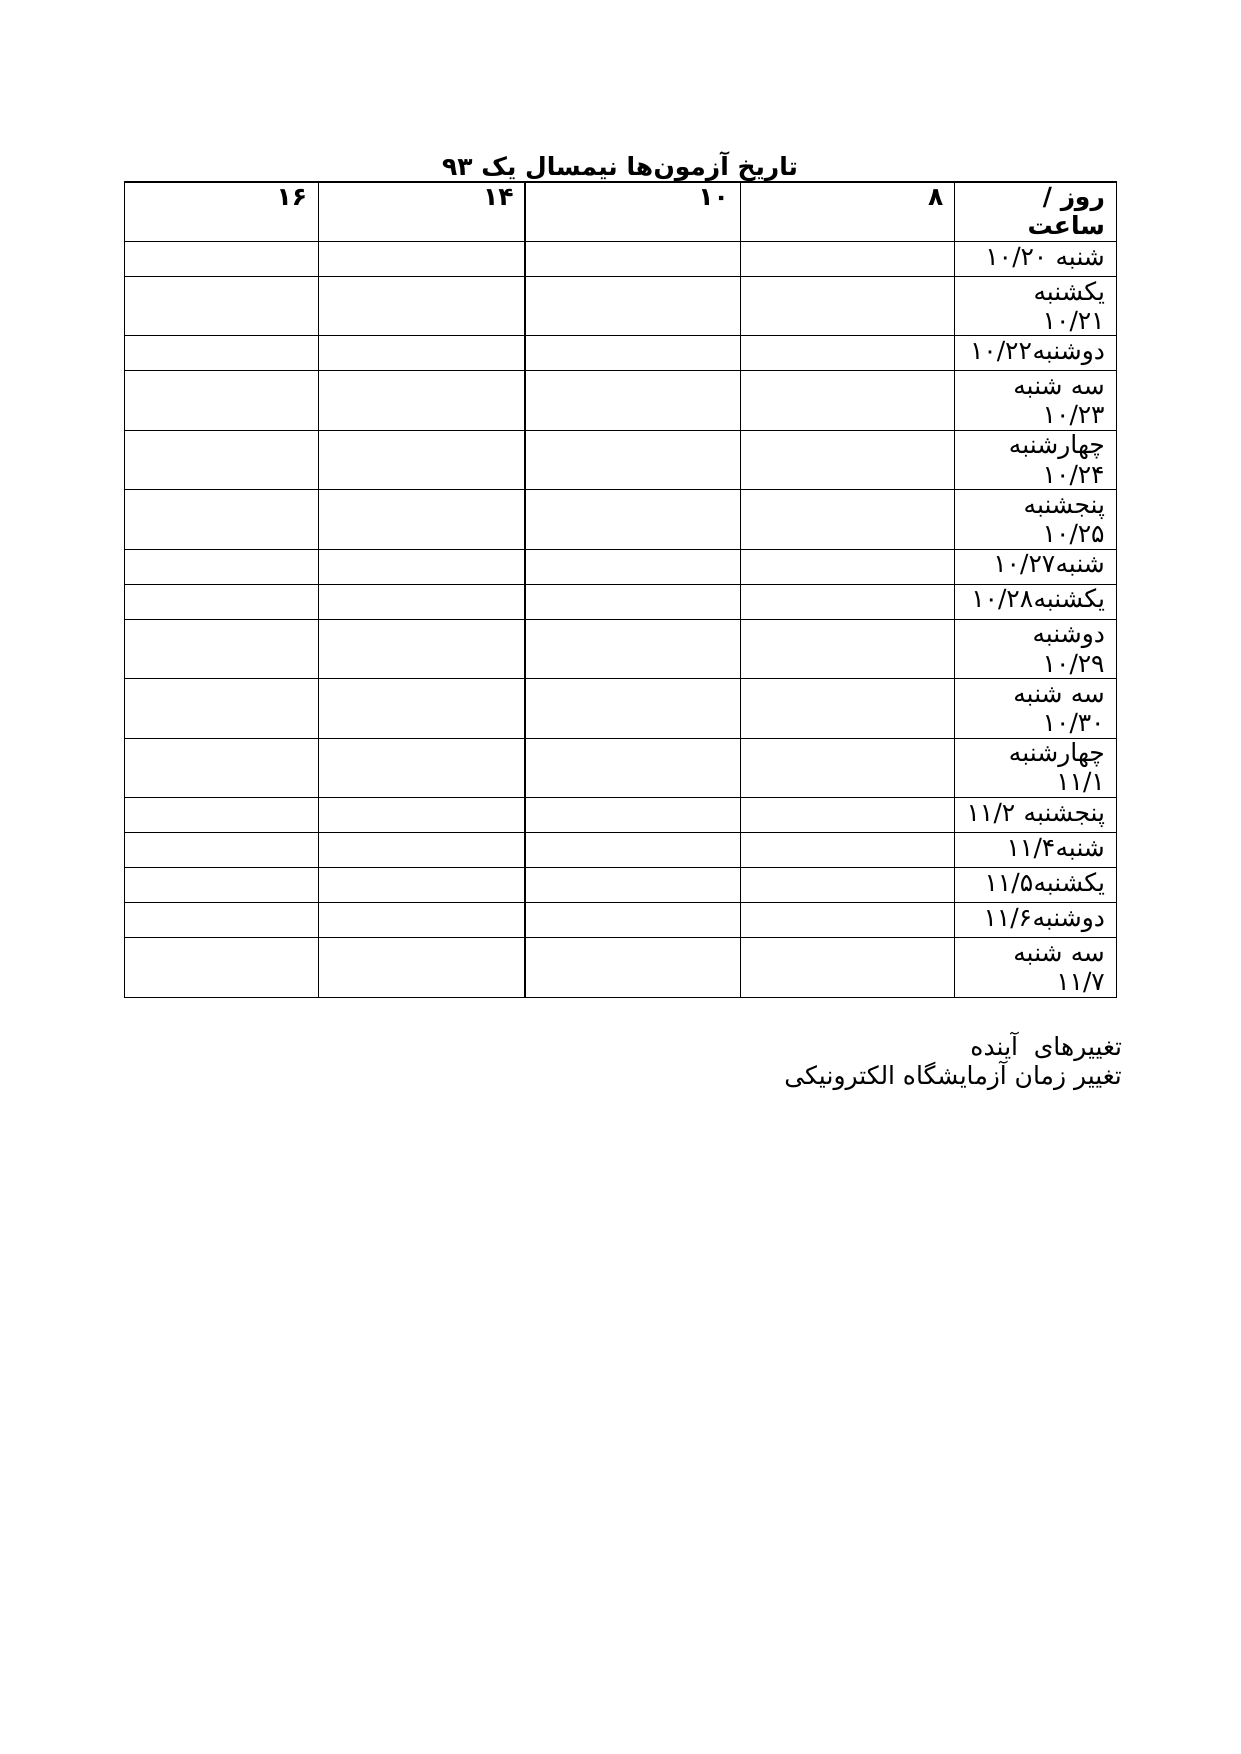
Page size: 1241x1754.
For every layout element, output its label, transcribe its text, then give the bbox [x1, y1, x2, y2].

table_cell [125, 431, 318, 489]
table_cell [319, 833, 524, 867]
table_cell [125, 798, 318, 832]
table_cell [319, 336, 524, 370]
table_cell [741, 431, 954, 489]
table_cell [526, 798, 740, 832]
table_cell [526, 585, 740, 619]
table_cell [526, 679, 740, 737]
table_cell [526, 371, 740, 430]
table_cell شنبه۱۰/۲۷ [955, 550, 1116, 583]
table_cell [741, 490, 954, 548]
table_cell سه شنبه۱۰/۲۳ [955, 371, 1116, 430]
table_cell سه شنبه ۱۱/۷ [955, 938, 1116, 997]
table_cell [741, 620, 954, 678]
table_cell [526, 903, 740, 937]
table_cell [319, 490, 524, 548]
table_header ۱۴ [319, 183, 524, 241]
table_cell پنجشنبه۱۰/۲۵ [955, 490, 1116, 548]
table_cell [319, 550, 524, 583]
table_cell [741, 739, 954, 797]
table_cell [319, 868, 524, 902]
table_cell [125, 833, 318, 867]
table_cell [125, 490, 318, 548]
table_cell [526, 431, 740, 489]
table_cell [319, 739, 524, 797]
table_cell [125, 336, 318, 370]
table_cell [526, 868, 740, 902]
table_cell [319, 938, 524, 997]
table_cell [125, 868, 318, 902]
table_cell پنجشنبه ۱۱/۲ [955, 798, 1116, 832]
table_cell [526, 336, 740, 370]
table_header ۱۶ [125, 183, 318, 241]
table_header ۸ [741, 183, 954, 241]
table_cell [526, 739, 740, 797]
table_cell [319, 277, 524, 335]
table_cell [526, 277, 740, 335]
table_cell [319, 585, 524, 619]
table_cell [741, 371, 954, 430]
table_cell دوشنبه۱۰/۲۲ [955, 336, 1116, 370]
table_cell [125, 550, 318, 583]
table_cell [125, 277, 318, 335]
table_cell یکشنبه ۱۰/۲۱ [955, 277, 1116, 335]
table_cell [319, 242, 524, 276]
table_cell [319, 679, 524, 737]
table_cell سه شنبه۱۰/۳۰ [955, 679, 1116, 737]
table_cell [741, 679, 954, 737]
table_cell [741, 242, 954, 276]
table_cell دوشنبه ۱۰/۲۹ [955, 620, 1116, 678]
table_cell [125, 371, 318, 430]
table_cell [319, 431, 524, 489]
table_cell یکشنبه۱۱/۵ [955, 868, 1116, 902]
text تغییرهای آینده [118, 1032, 1122, 1061]
table_cell [125, 938, 318, 997]
table_cell [125, 242, 318, 276]
table_cell شنبه ۱۰/۲۰ [955, 242, 1116, 276]
table_cell دوشنبه۱۱/۶ [955, 903, 1116, 937]
table_cell [125, 620, 318, 678]
table_cell شنبه۱۱/۴ [955, 833, 1116, 867]
table_cell [526, 550, 740, 583]
table_cell [319, 371, 524, 430]
table_cell [125, 739, 318, 797]
table_cell [319, 798, 524, 832]
table_cell [741, 550, 954, 583]
table_cell [526, 620, 740, 678]
table_cell [741, 798, 954, 832]
table_header روز / ساعت [955, 183, 1116, 241]
table_cell [741, 833, 954, 867]
table_cell یکشنبه۱۰/۲۸ [955, 585, 1116, 619]
table_cell [319, 903, 524, 937]
table_cell [526, 242, 740, 276]
table_cell [125, 679, 318, 737]
table_cell [741, 277, 954, 335]
table_cell [526, 833, 740, 867]
table_cell [125, 585, 318, 619]
text تغییر زمان آزمایشگاه الکترونیکی [118, 1061, 1122, 1090]
table_cell [319, 620, 524, 678]
table_cell [526, 490, 740, 548]
table_cell [526, 938, 740, 997]
table_cell [125, 903, 318, 937]
table_cell چهارشنبه۱۱/۱ [955, 739, 1116, 797]
table_cell [741, 868, 954, 902]
table_cell چهارشنبه۱۰/۲۴ [955, 431, 1116, 489]
table_cell [741, 585, 954, 619]
table_cell [741, 903, 954, 937]
table_cell [741, 938, 954, 997]
table_cell [741, 336, 954, 370]
text تاریخ آزمون‌ها نیمسال یک ۹۳ [118, 152, 1122, 181]
table_header ۱۰ [526, 183, 740, 241]
